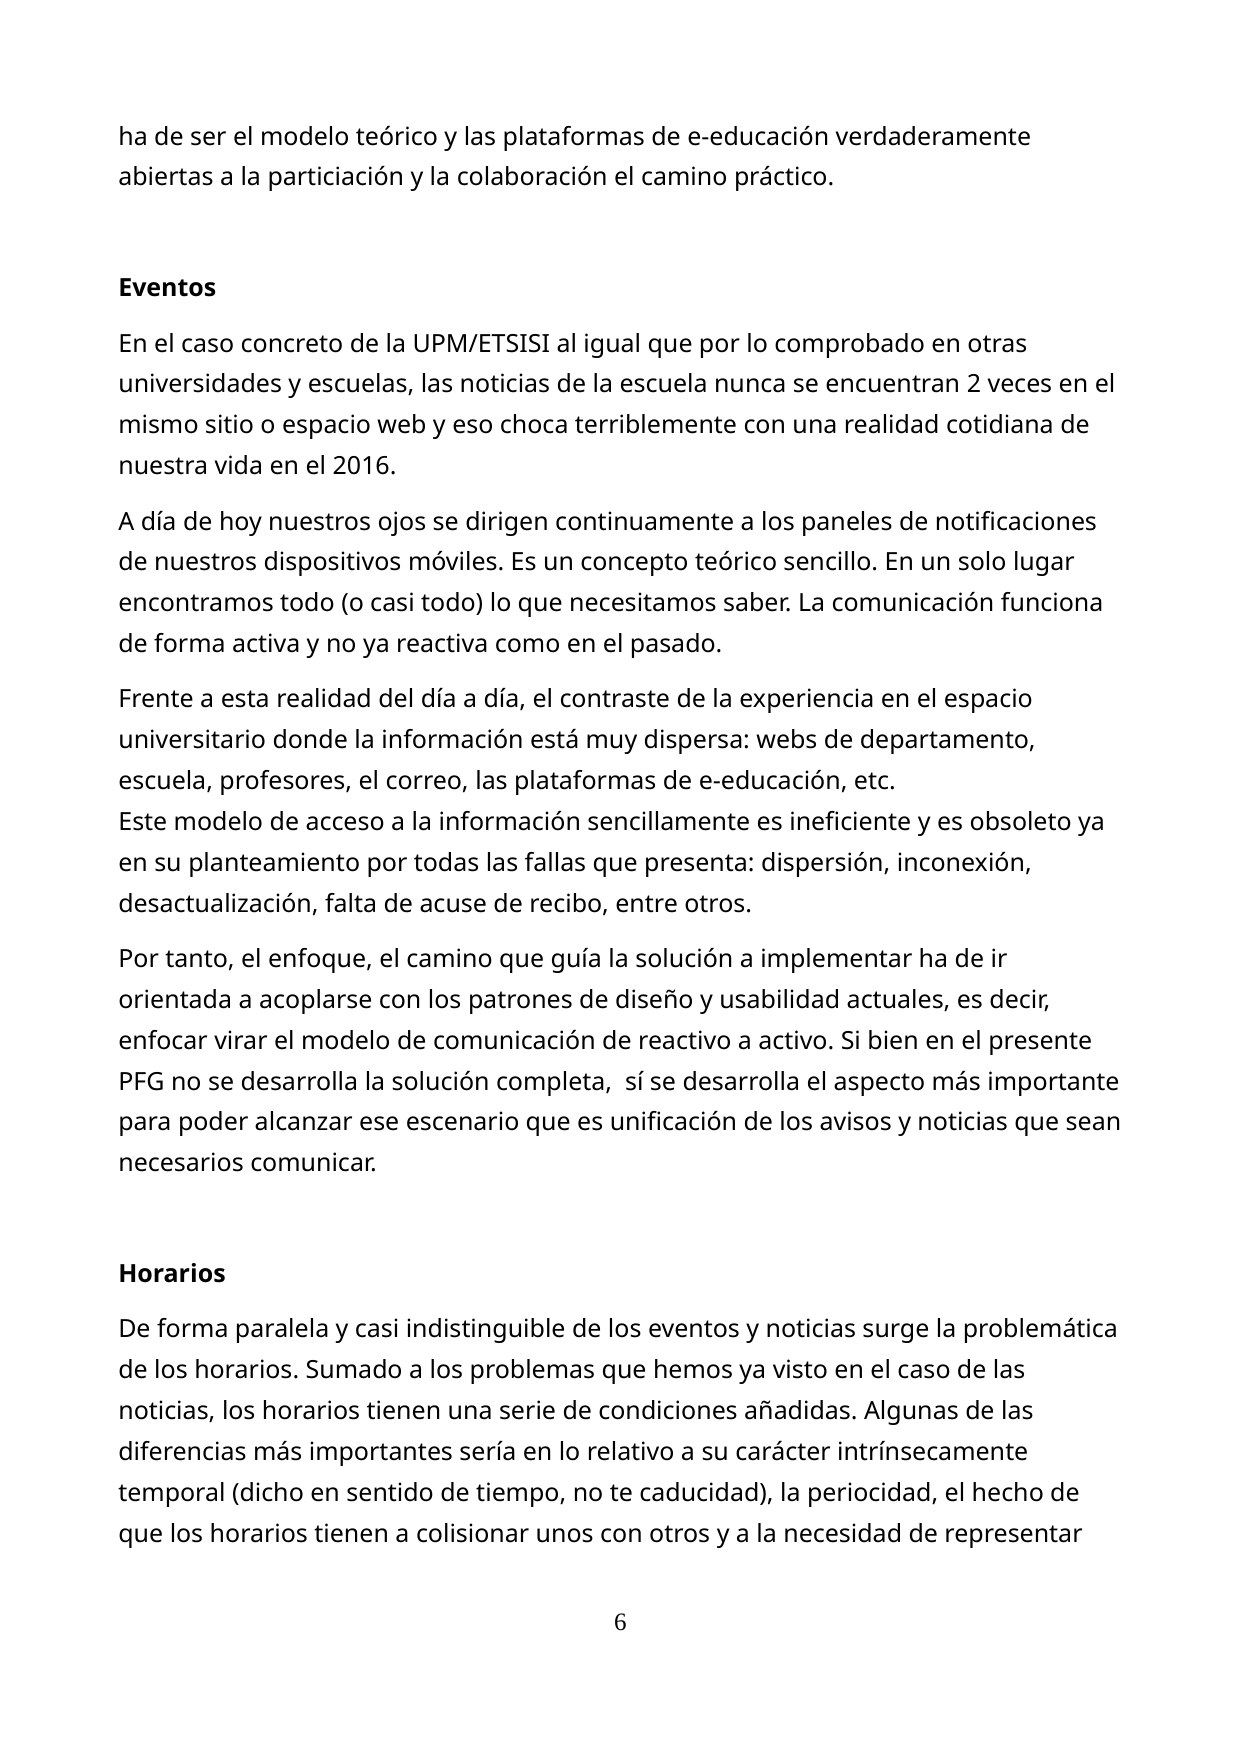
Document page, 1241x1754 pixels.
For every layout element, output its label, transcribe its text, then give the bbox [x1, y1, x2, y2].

text Horarios [118, 1256, 1122, 1290]
text De forma paralela y casi indistinguible de los eventos y noticias surge la problemática de los horarios. Sumado a los problemas que hemos ya visto en el caso de las noticias, los horarios tienen una serie de condiciones añadidas. Algunas de las diferencias más importantes sería en lo relativo a su carácter intrínsecamente temporal (dicho en sentido de tiempo, no te caducidad), la periocidad, el hecho de que los horarios tienen a colisionar unos con otros y a la necesidad de representar [118, 1311, 1122, 1549]
text A día de hoy nuestros ojos se dirigen continuamente a los paneles de notificaciones de nuestros dispositivos móviles. Es un concepto teórico sencillo. En un solo lugar encontramos todo (o casi todo) lo que necesitamos saber. La comunicación funciona de forma activa y no ya reactiva como en el pasado. [118, 503, 1122, 660]
text Frente a esta realidad del día a día, el contraste de la experiencia en el espacio universitario donde la información está muy dispersa: webs de departamento, escuela, profesores, el correo, las plataformas de e-educación, etc. Este modelo de acceso a la información sencillamente es ineficiente y es obsoleto ya en su planteamiento por todas las fallas que presenta: dispersión, inconexión, desactualización, falta de acuse de recibo, entre otros. [118, 681, 1122, 919]
text Eventos [118, 270, 1122, 304]
text ha de ser el modelo teórico y las plataformas de e-educación verdaderamente abiertas a la particiación y la colaboración el camino práctico. [118, 118, 1122, 193]
text Por tanto, el enfoque, el camino que guía la solución a implementar ha de ir orientada a acoplarse con los patrones de diseño y usabilidad actuales, es decir, enfocar virar el modelo de comunicación de reactivo a activo. Si bien en el presente PFG no se desarrolla la solución completa, sí se desarrolla el aspecto más importante para poder alcanzar ese escenario que es unificación de los avisos y noticias que sean necesarios comunicar. [118, 941, 1122, 1179]
text En el caso concreto de la UPM/ETSISI al igual que por lo comprobado en otras universidades y escuelas, las noticias de la escuela nunca se encuentran 2 veces en el mismo sitio o espacio web y eso choca terriblemente con una realidad cotidiana de nuestra vida en el 2016. [118, 325, 1122, 482]
